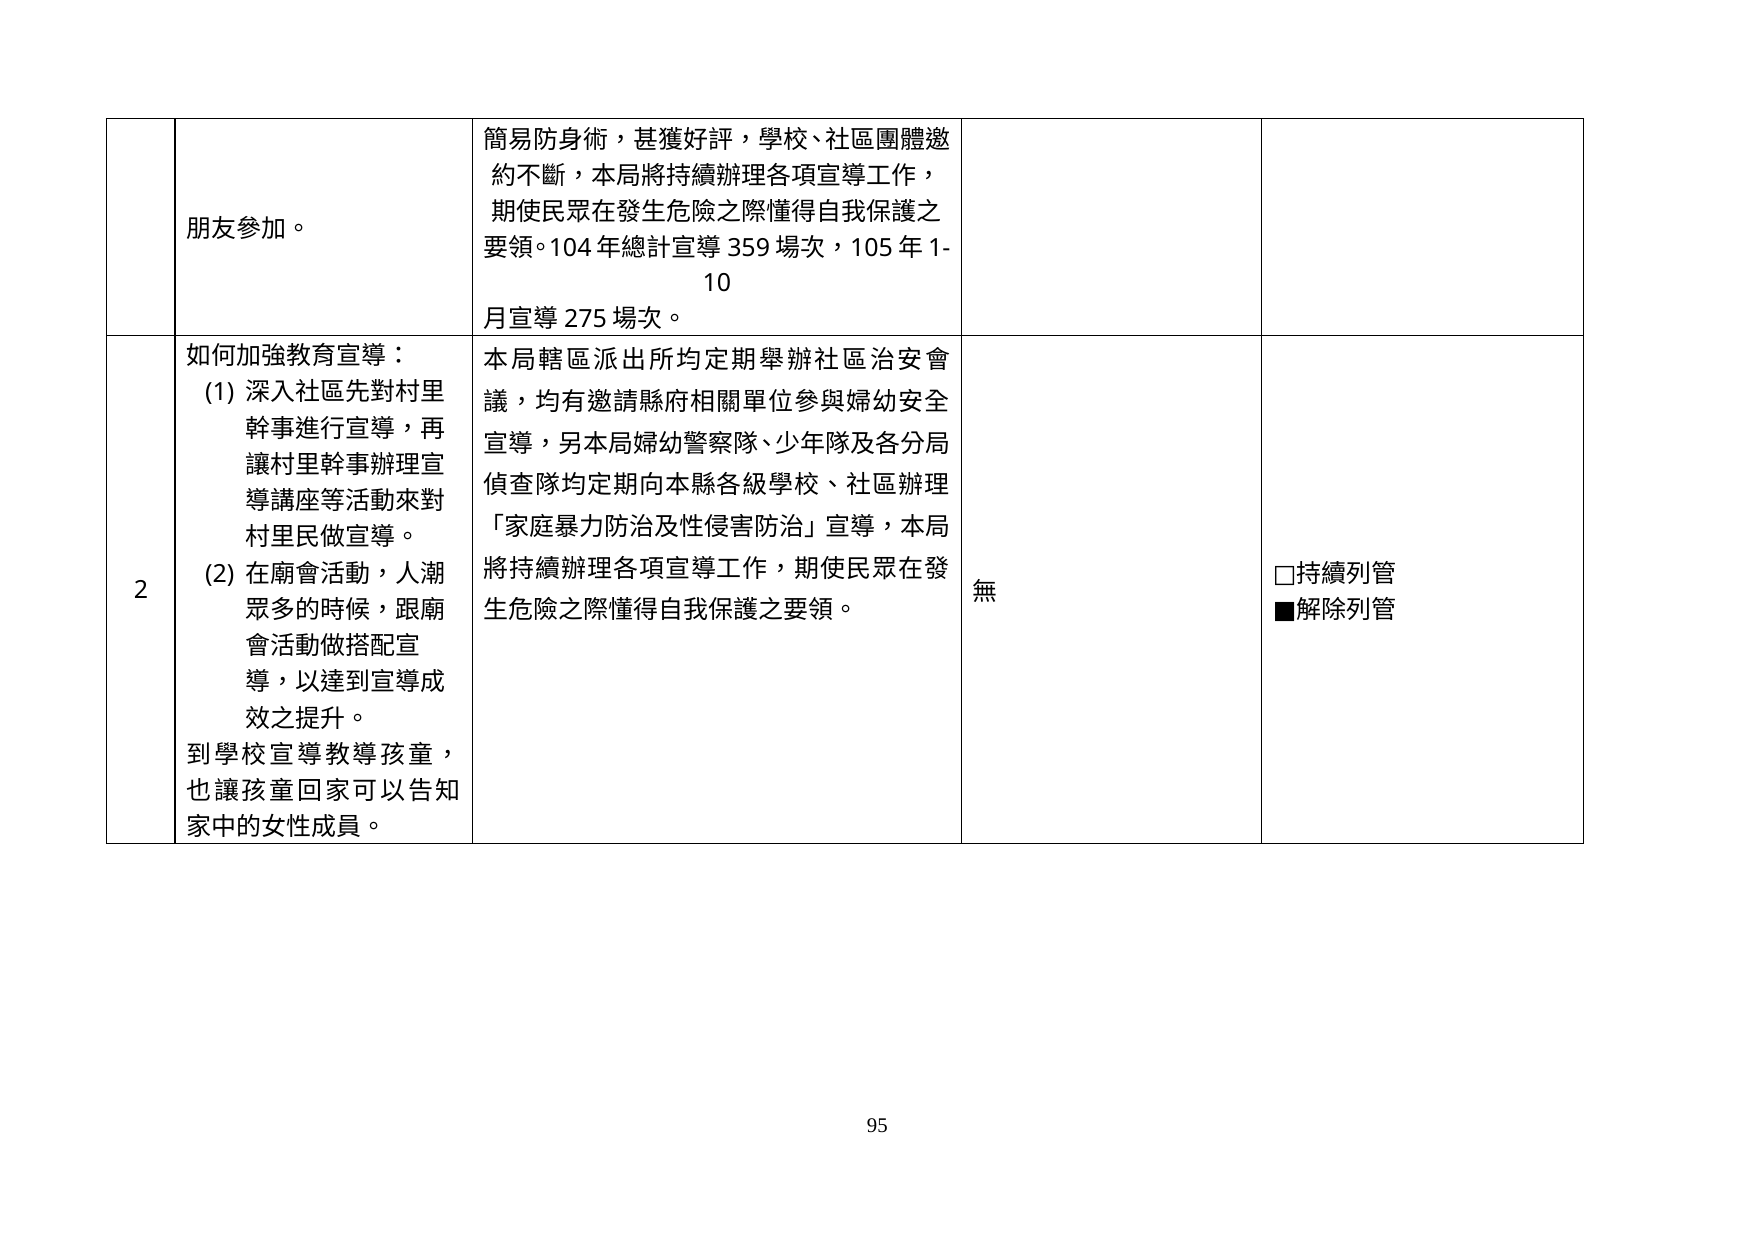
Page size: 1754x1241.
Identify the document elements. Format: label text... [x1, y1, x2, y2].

table_cell □持續列管 ■解除列管 [1262, 336, 1583, 843]
table_cell [107, 119, 174, 334]
table_cell 簡易防身術，甚獲好評，學校、社區團體邀約不斷，本局將持續辦理各項宣導工作，期使民眾在發生危險之際懂得自我保護之要領。104年總計宣導 359場次，105年1-10 月宣導 275場次。 [473, 119, 961, 334]
table_cell [1262, 119, 1583, 334]
table_cell 2 [107, 336, 174, 843]
table_cell 無 [962, 336, 1261, 843]
table_cell [962, 119, 1261, 334]
table_cell 如何加強教育宣導： 深入社區先對村里幹事進行宣導，再讓村里幹事辦理宣導講座等活動來對村里民做宣導。 在廟會活動，人潮眾多的時候，跟廟會活動做搭配宣導，以達到宣導成效之提升。 到學校宣導教導孩童，也讓孩童回家可以告知家中的女性成員。 [176, 336, 472, 843]
table_cell 本局轄區派出所均定期舉辦社區治安會議，均有邀請縣府相關單位參與婦幼安全宣導，另本局婦幼警察隊、少年隊及各分局偵查隊均定期向本縣各級學校、社區辦理「家庭暴力防治及性侵害防治」宣導，本局將持續辦理各項宣導工作，期使民眾在發生危險之際懂得自我保護之要領。 [473, 336, 961, 843]
table_cell 朋友參加。 [176, 119, 472, 334]
